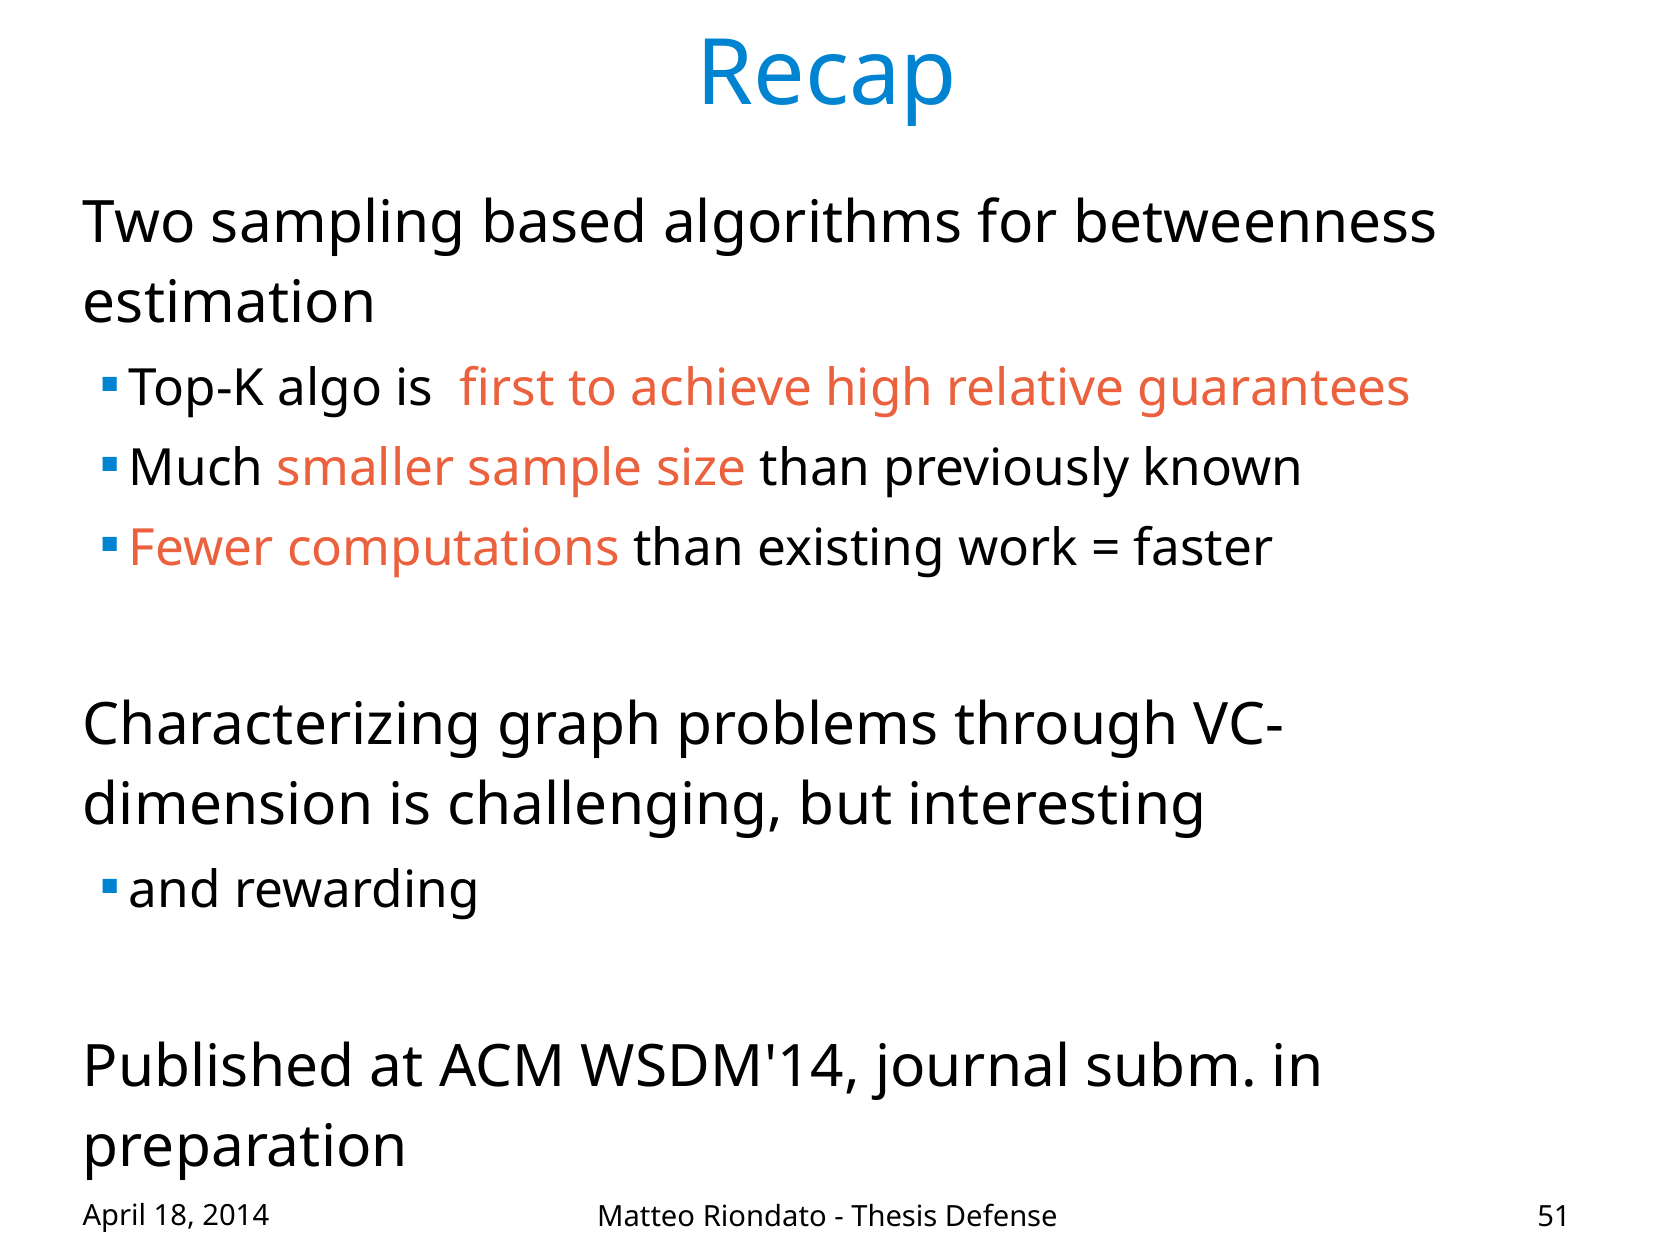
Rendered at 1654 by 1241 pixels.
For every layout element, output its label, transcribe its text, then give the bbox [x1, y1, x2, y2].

list Two sampling based algorithms for betweenness estimation Top-K algo is first to achieve high relative guarantees Much smaller sample size than previously known Fewer computations than existing work = faster Characterizing graph problems through VC-dimension is challenging, but interesting and rewarding Published at ACM WSDM'14, journal subm. in preparation [82, 180, 1571, 1186]
title Recap [82, 0, 1571, 139]
